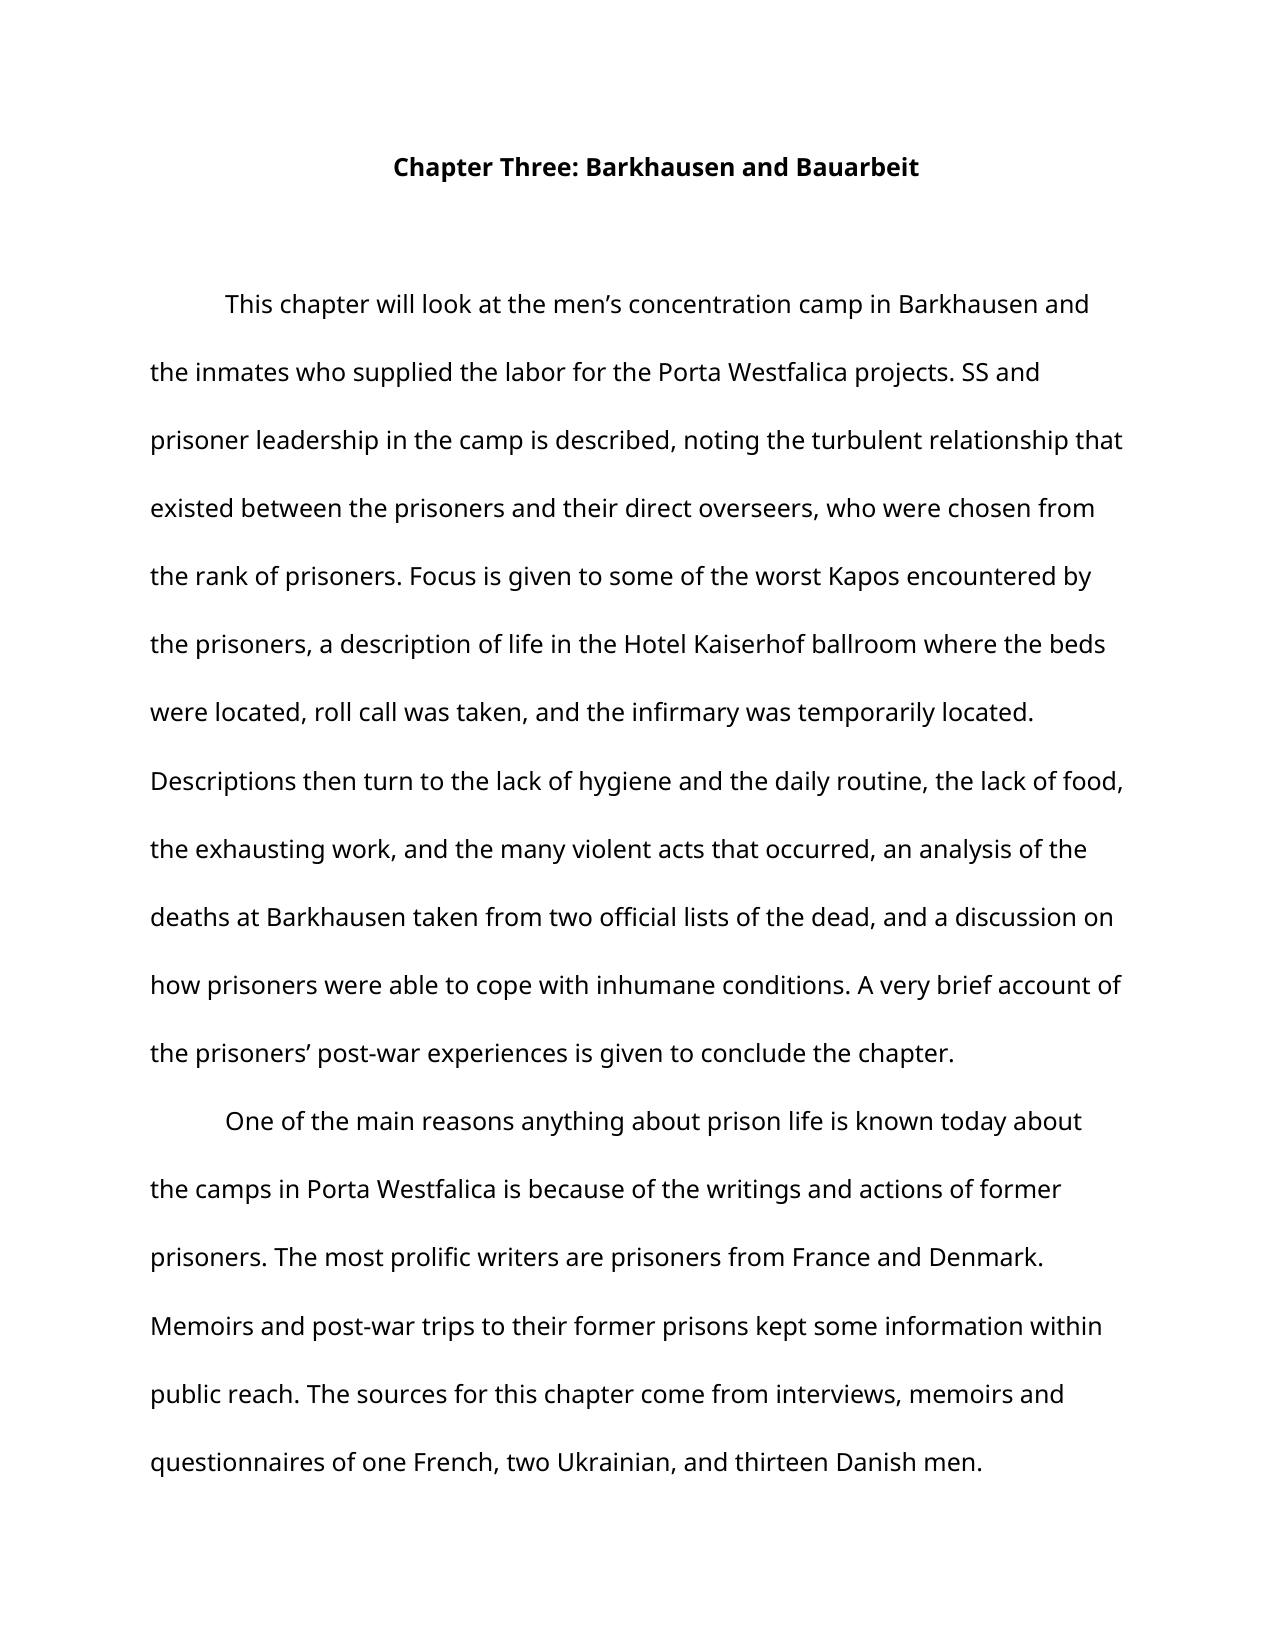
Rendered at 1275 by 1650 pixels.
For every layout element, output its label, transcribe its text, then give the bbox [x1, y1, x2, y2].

text This chapter will look at the men’s concentration camp in Barkhausen and the inmates who supplied the labor for the Porta Westfalica projects. SS and prisoner leadership in the camp is described, noting the turbulent relationship that existed between the prisoners and their direct overseers, who were chosen from the rank of prisoners. Focus is given to some of the worst Kapos encountered by the prisoners, a description of life in the Hotel Kaiserhof ballroom where the beds were located, roll call was taken, and the infirmary was temporarily located. Descriptions then turn to the lack of hygiene and the daily routine, the lack of food, the exhausting work, and the many violent acts that occurred, an analysis of the deaths at Barkhausen taken from two official lists of the dead, and a discussion on how prisoners were able to cope with inhumane conditions. A very brief account of the prisoners’ post-war experiences is given to conclude the chapter. [150, 286, 1125, 1070]
text Chapter Three: Barkhausen and Bauarbeit [150, 150, 1125, 184]
text One of the main reasons anything about prison life is known today about the camps in Porta Westfalica is because of the writings and actions of former prisoners. The most prolific writers are prisoners from France and Denmark. Memoirs and post-war trips to their former prisons kept some information within public reach. The sources for this chapter come from interviews, memoirs and questionnaires of one French, two Ukrainian, and thirteen Danish men. [150, 1104, 1125, 1478]
